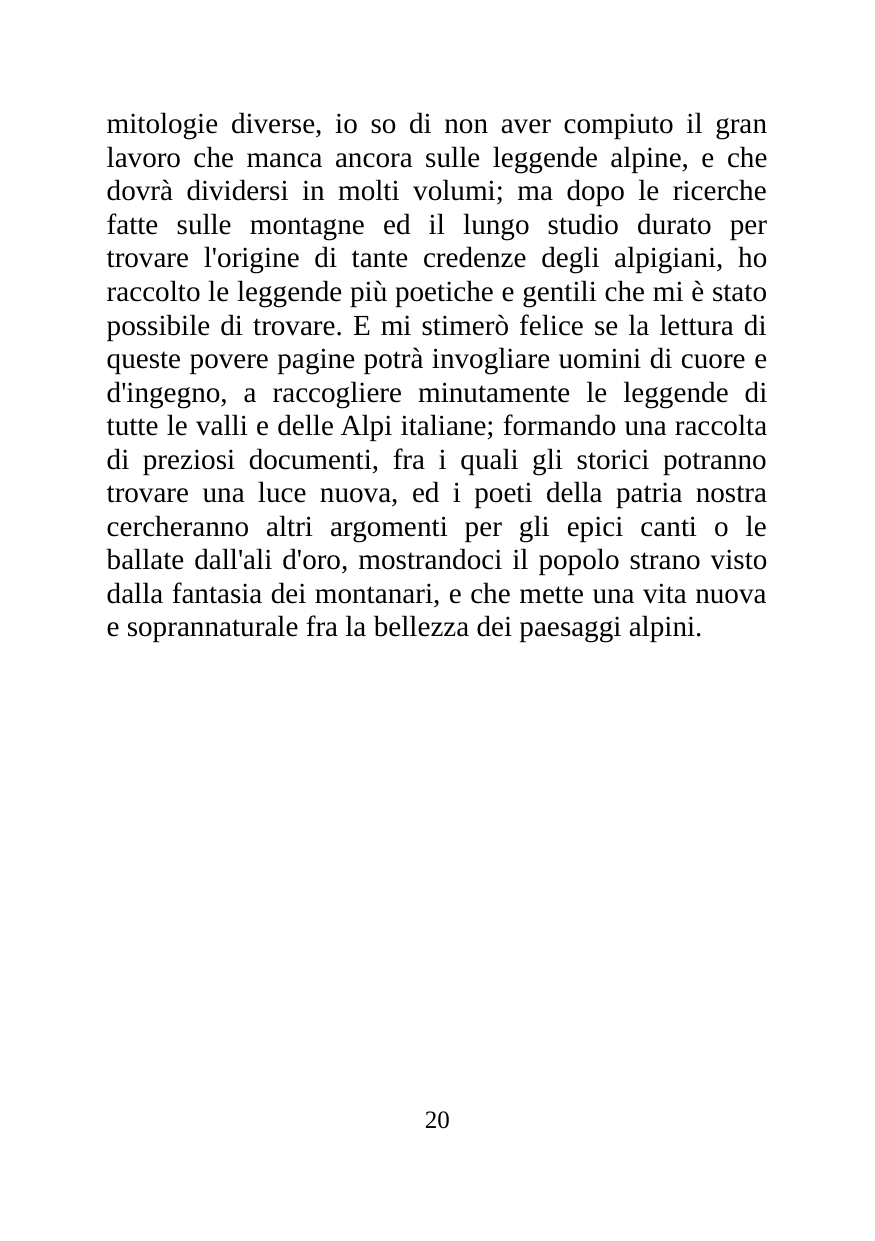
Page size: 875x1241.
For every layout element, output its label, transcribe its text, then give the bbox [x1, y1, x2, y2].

text mitologie diverse, io so di non aver compiuto il gran lavoro che manca ancora sulle leggende alpine, e che dovrà dividersi in molti volumi; ma dopo le ricerche fatte sulle montagne ed il lungo studio durato per trovare l'origine di tante credenze degli alpigiani, ho raccolto le leggende più poetiche e gentili che mi è stato possibile di trovare. E mi stimerò felice se la lettura di queste povere pagine potrà invogliare uomini di cuore e d'ingegno, a raccogliere minutamente le leggende di tutte le valli e delle Alpi italiane; formando una raccolta di preziosi documenti, fra i quali gli storici potranno trovare una luce nuova, ed i poeti della patria nostra cercheranno altri argomenti per gli epici canti o le ballate dall'ali d'oro, mostrandoci il popolo strano visto dalla fantasia dei montanari, e che mette una vita nuova e soprannaturale fra la bellezza dei paesaggi alpini. [106, 106, 768, 643]
